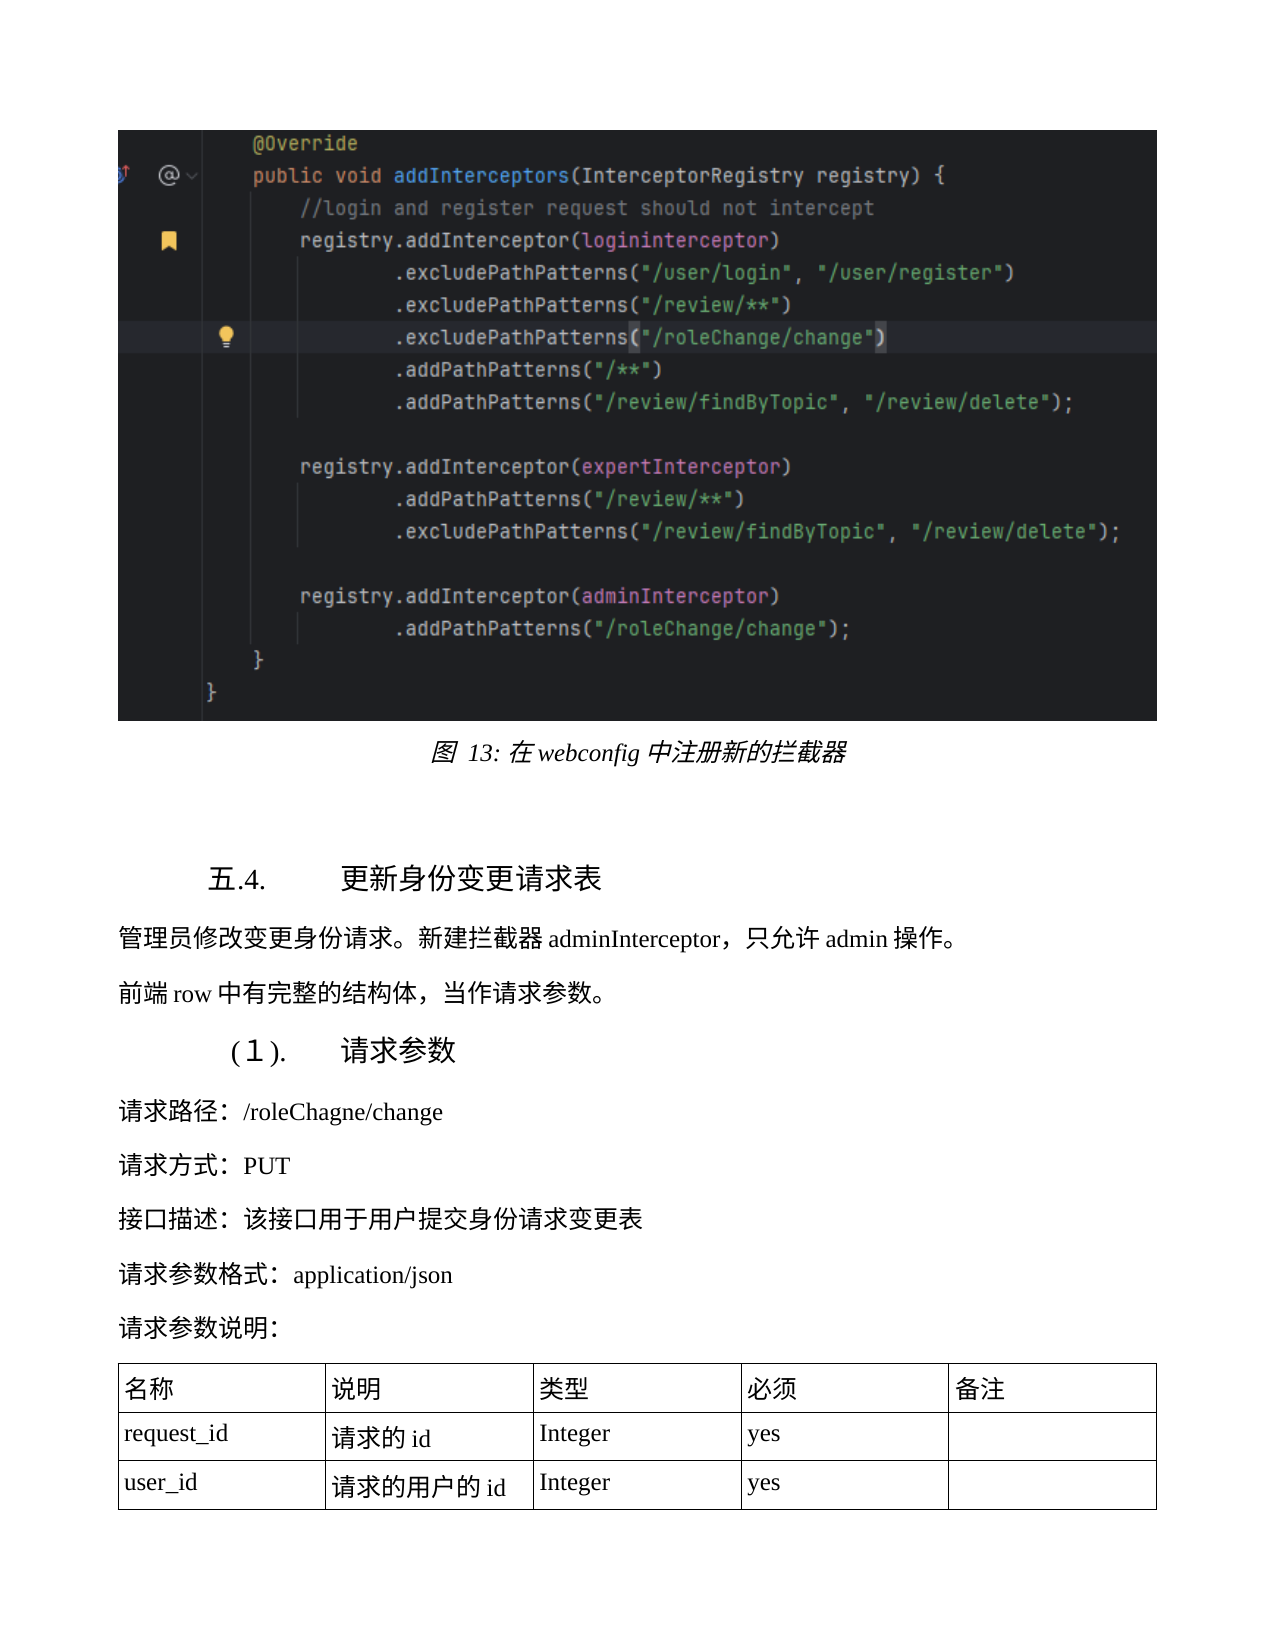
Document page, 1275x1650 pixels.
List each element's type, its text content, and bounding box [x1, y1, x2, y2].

subtitle 请求参数 [231, 1028, 1157, 1070]
table_cell [949, 1413, 1156, 1460]
text 请求参数格式：application/json [118, 1254, 1157, 1290]
table_header 说明 [326, 1364, 533, 1412]
picture [118, 130, 1157, 721]
text 接口描述：该接口用于用户提交身份请求变更表 [118, 1200, 1157, 1236]
table_cell user_id [119, 1461, 325, 1509]
table_cell Integer [534, 1461, 741, 1509]
table_cell [949, 1461, 1156, 1509]
text 管理员修改变更身份请求。新建拦截器adminInterceptor，只允许admin操作。 [118, 919, 1157, 955]
text 请求方式：PUT [118, 1145, 1157, 1182]
table_header 类型 [534, 1364, 741, 1412]
table_cell request_id [119, 1413, 325, 1460]
subtitle 更新身份变更请求表 [193, 855, 1157, 898]
text 请求路径：/roleChagne/change [118, 1091, 1157, 1127]
table_cell yes [742, 1461, 948, 1509]
table_header 名称 [119, 1364, 325, 1412]
table_header 备注 [949, 1364, 1156, 1412]
table_cell 请求的用户的id [326, 1461, 533, 1509]
table_header 必须 [742, 1364, 948, 1412]
text 请求参数说明： [118, 1308, 1157, 1345]
text 图 13: 在webconfig中注册新的拦截器 [118, 721, 1157, 769]
table_cell yes [742, 1413, 948, 1460]
table_cell 请求的id [326, 1413, 533, 1460]
table_cell Integer [534, 1413, 741, 1460]
text 前端row中有完整的结构体，当作请求参数。 [118, 973, 1157, 1009]
